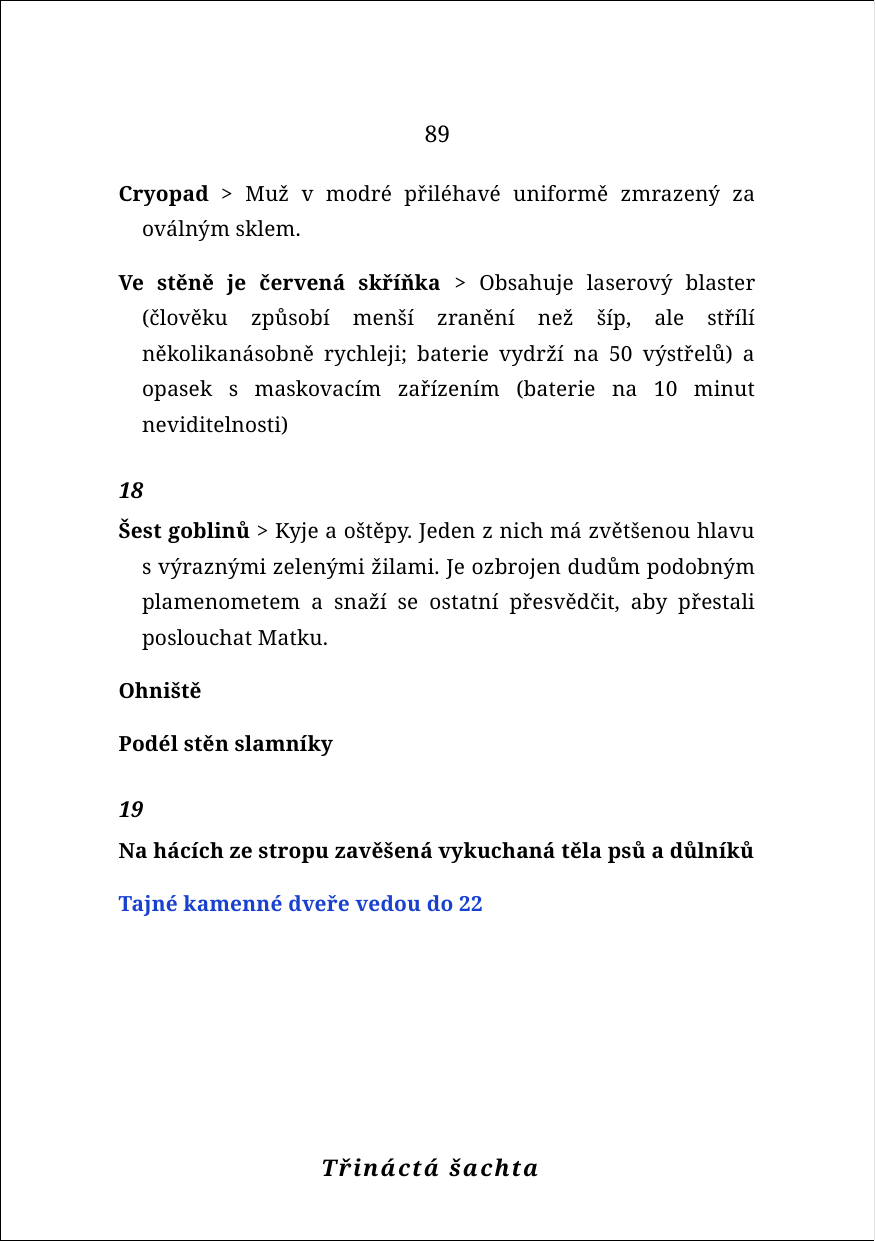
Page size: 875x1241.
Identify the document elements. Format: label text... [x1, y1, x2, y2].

text Šest goblinů > Kyje a oštěpy. Jeden z nich má zvětšenou hlavu s výraznými zelenými žilami. Je ozbrojen dudům podobným plamenometem a snaží se ostatní přesvědčit, aby přestali poslouchat Matku. [118, 516, 756, 651]
text Ohniště [118, 676, 756, 704]
text Tajné kamenné dveře vedou do 22 [118, 889, 756, 918]
text Ve stěně je červená skříňka > Obsahuje laserový blaster (člověku způsobí menší zranění než šíp, ale střílí několikanásobně rychleji; baterie vydrží na 50 výstřelů) a opasek s maskovacím zařízením (baterie na 10 minut neviditelnosti) [118, 268, 756, 438]
subtitle 19 [118, 794, 756, 824]
text Podél stěn slamníky [118, 729, 756, 758]
subtitle 18 [118, 475, 756, 504]
text Cryopad > Muž v modré přiléhavé uniformě zmrazený za oválným sklem. [118, 179, 756, 243]
text Na hácích ze stropu zavěšená vykuchaná těla psů a důlníků [118, 836, 756, 864]
